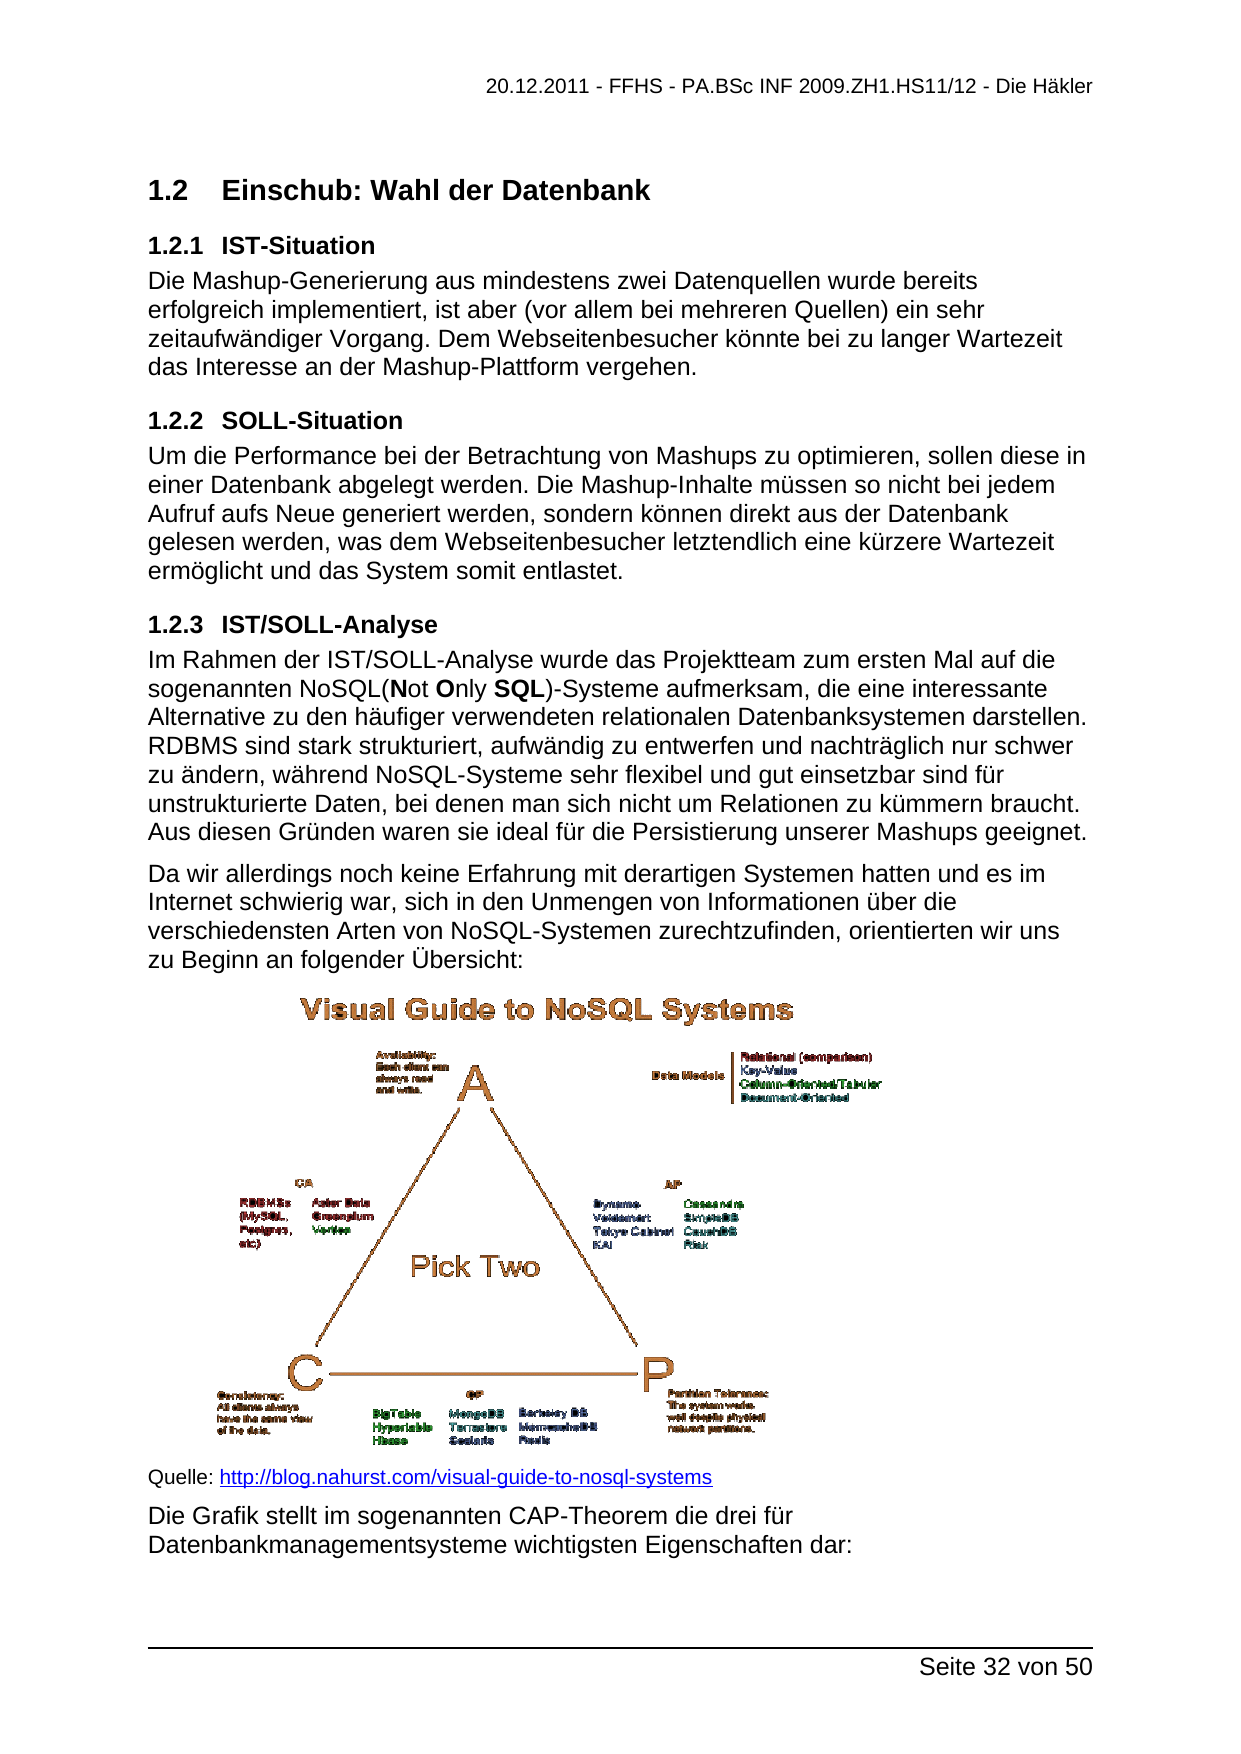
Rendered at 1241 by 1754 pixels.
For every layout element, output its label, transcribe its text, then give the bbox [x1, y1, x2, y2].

subtitle SOLL-Situation [148, 406, 1093, 435]
subtitle IST/SOLL-Analyse [148, 610, 1093, 639]
text Quelle: http://blog.nahurst.com/visual-guide-to-nosql-systems [148, 1465, 1093, 1489]
subtitle IST-Situation [148, 231, 1093, 260]
picture [198, 986, 895, 1458]
text Da wir allerdings noch keine Erfahrung mit derartigen Systemen hatten und es im Internet schwierig war, sich in den Unmengen von Informationen über die verschiedensten Arten von NoSQL-Systemen zurechtzufinden, orientierten wir uns zu Beginn an folgender Übersicht: [148, 859, 1093, 974]
text Die Mashup-Generierung aus mindestens zwei Datenquellen wurde bereits erfolgreich implementiert, ist aber (vor allem bei mehreren Quellen) ein sehr zeitaufwändiger Vorgang. Dem Webseitenbesucher könnte bei zu langer Wartezeit das Interesse an der Mashup-Plattform vergehen. [148, 266, 1093, 381]
text Um die Performance bei der Betrachtung von Mashups zu optimieren, sollen diese in einer Datenbank abgelegt werden. Die Mashup-Inhalte müssen so nicht bei jedem Aufruf aufs Neue generiert werden, sondern können direkt aus der Datenbank gelesen werden, was dem Webseitenbesucher letztendlich eine kürzere Wartezeit ermöglicht und das System somit entlastet. [148, 441, 1093, 585]
subtitle Einschub: Wahl der Datenbank [148, 173, 1093, 206]
text Die Grafik stellt im sogenannten CAP-Theorem die drei für Datenbankmanagementsysteme wichtigsten Eigenschaften dar: [148, 1501, 1093, 1559]
text Im Rahmen der IST/SOLL-Analyse wurde das Projektteam zum ersten Mal auf die sogenannten NoSQL(Not Only SQL)-Systeme aufmerksam, die eine interessante Alternative zu den häufiger verwendeten relationalen Datenbanksystemen darstellen. RDBMS sind stark strukturiert, aufwändig zu entwerfen und nachträglich nur schwer zu ändern, während NoSQL-Systeme sehr flexibel und gut einsetzbar sind für unstrukturierte Daten, bei denen man sich nicht um Relationen zu kümmern braucht. Aus diesen Gründen waren sie ideal für die Persistierung unserer Mashups geeignet. [148, 645, 1093, 846]
